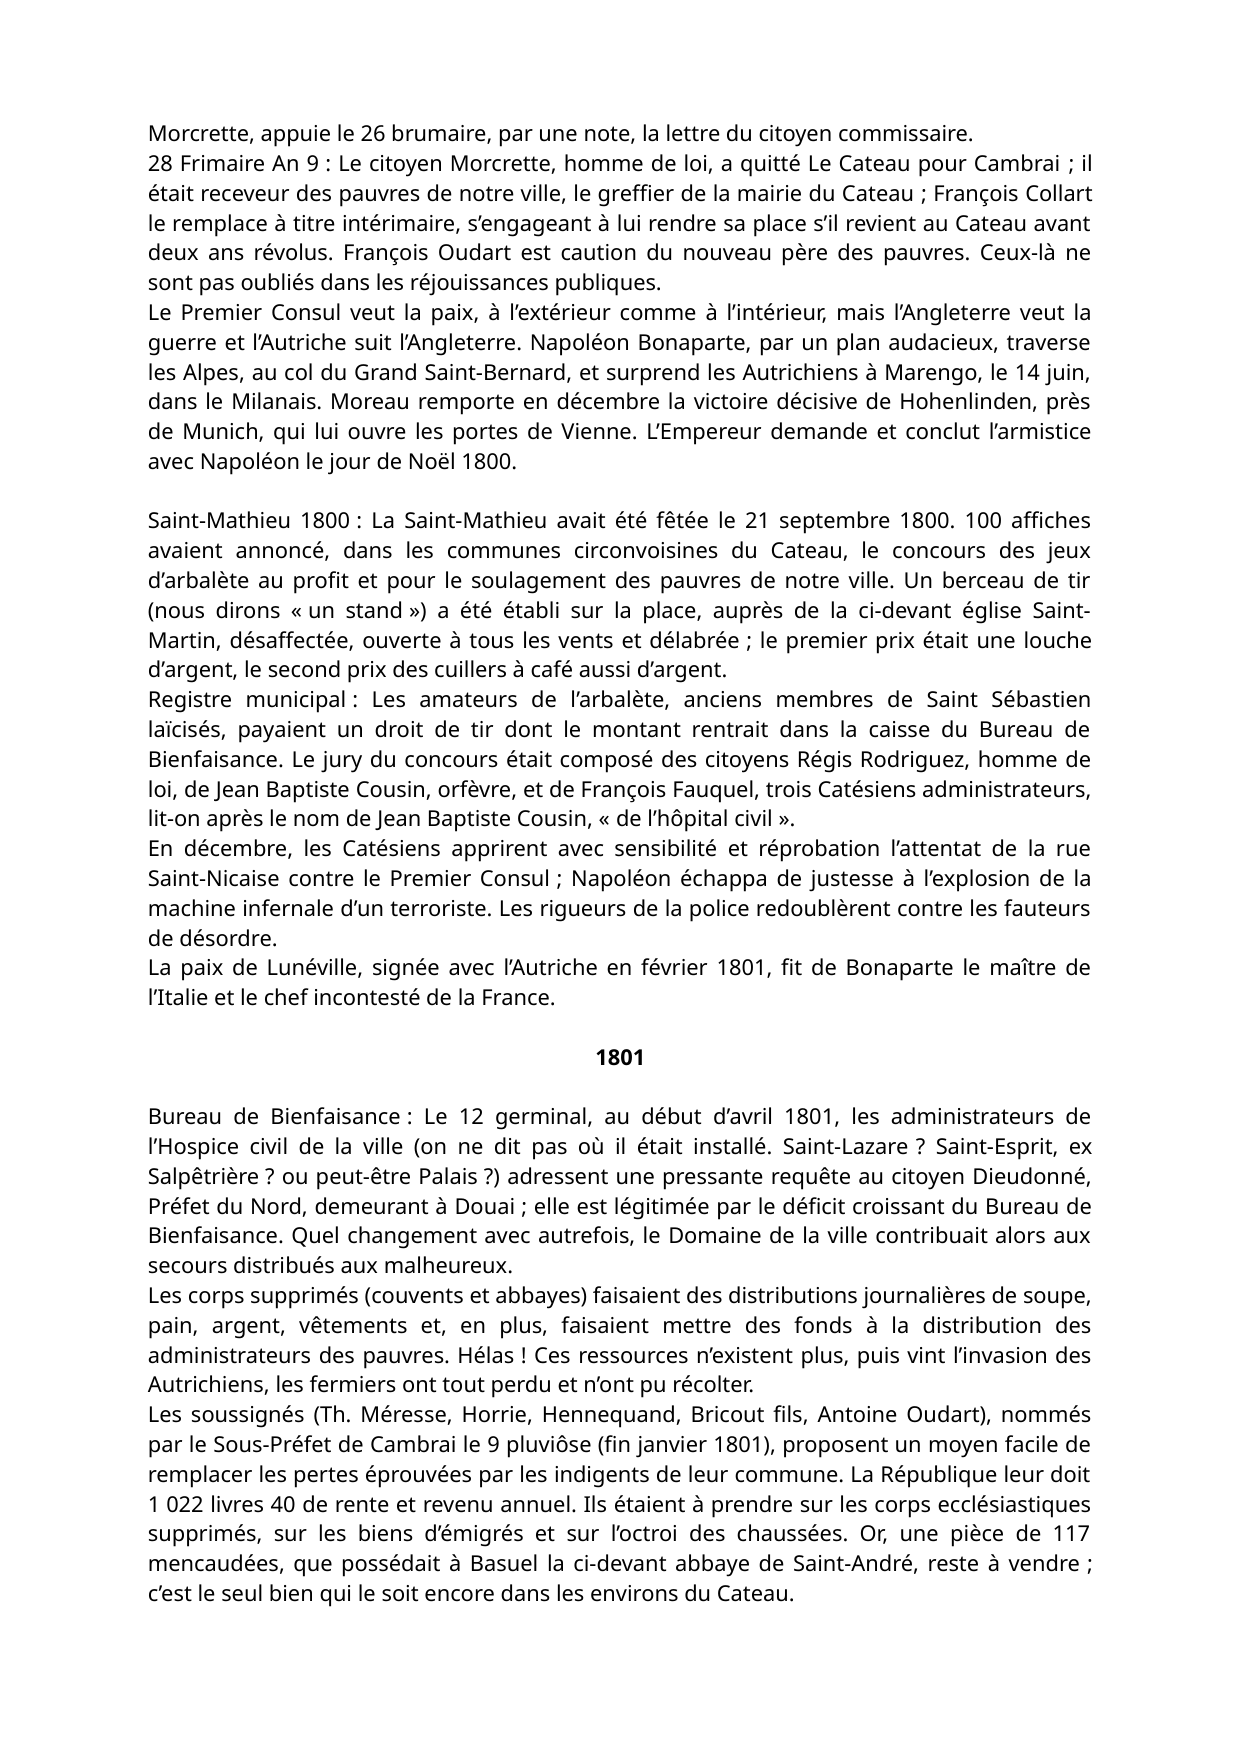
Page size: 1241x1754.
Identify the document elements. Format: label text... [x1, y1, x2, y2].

text Le Premier Consul veut la paix, à l’extérieur comme à l’intérieur, mais l’Angleterre veut la guerre et l’Autriche suit l’Angleterre. Napoléon Bonaparte, par un plan audacieux, traverse les Alpes, au col du Grand Saint-Bernard, et surprend les Autrichiens à Marengo, le 14 juin, dans le Milanais. Moreau remporte en décembre la victoire décisive de Hohenlinden, près de Munich, qui lui ouvre les portes de Vienne. L’Empereur demande et conclut l’armistice avec Napoléon le jour de Noël 1800. [148, 297, 1092, 476]
text En décembre, les Catésiens apprirent avec sensibilité et réprobation l’attentat de la rue Saint-Nicaise contre le Premier Consul ; Napoléon échappa de justesse à l’explosion de la machine infernale d’un terroriste. Les rigueurs de la police redoublèrent contre les fauteurs de désordre. [148, 833, 1092, 952]
text 28 Frimaire An 9 : Le citoyen Morcrette, homme de loi, a quitté Le Cateau pour Cambrai ; il était receveur des pauvres de notre ville, le greffier de la mairie du Cateau ; François Collart le remplace à titre intérimaire, s’engageant à lui rendre sa place s’il revient au Cateau avant deux ans révolus. François Oudart est caution du nouveau père des pauvres. Ceux-là ne sont pas oubliés dans les réjouissances publiques. [148, 148, 1092, 297]
text Registre municipal : Les amateurs de l’arbalète, anciens membres de Saint Sébastien laïcisés, payaient un droit de tir dont le montant rentrait dans la caisse du Bureau de Bienfaisance. Le jury du concours était composé des citoyens Régis Rodriguez, homme de loi, de Jean Baptiste Cousin, orfèvre, et de François Fauquel, trois Catésiens administrateurs, lit-on après le nom de Jean Baptiste Cousin, « de l’hôpital civil ». [148, 684, 1092, 833]
text Bureau de Bienfaisance : Le 12 germinal, au début d’avril 1801, les administrateurs de l’Hospice civil de la ville (on ne dit pas où il était installé. Saint-Lazare ? Saint-Esprit, ex Salpêtrière ? ou peut-être Palais ?) adressent une pressante requête au citoyen Dieudonné, Préfet du Nord, demeurant à Douai ; elle est légitimée par le déficit croissant du Bureau de Bienfaisance. Quel changement avec autrefois, le Domaine de la ville contribuait alors aux secours distribués aux malheureux. [148, 1101, 1092, 1280]
text La paix de Lunéville, signée avec l’Autriche en février 1801, fit de Bonaparte le maître de l’Italie et le chef incontesté de la France. [148, 952, 1092, 1012]
text 1801 [148, 1042, 1092, 1071]
text Saint-Mathieu 1800 : La Saint-Mathieu avait été fêtée le 21 septembre 1800. 100 affiches avaient annoncé, dans les communes circonvoisines du Cateau, le concours des jeux d’arbalète au profit et pour le soulagement des pauvres de notre ville. Un berceau de tir (nous dirons « un stand ») a été établi sur la place, auprès de la ci-devant église Saint-Martin, désaffectée, ouverte à tous les vents et délabrée ; le premier prix était une louche d’argent, le second prix des cuillers à café aussi d’argent. [148, 505, 1092, 684]
text Morcrette, appuie le 26 brumaire, par une note, la lettre du citoyen commissaire. [148, 118, 1092, 148]
text Les soussignés (Th. Méresse, Horrie, Hennequand, Bricout fils, Antoine Oudart), nommés par le Sous-Préfet de Cambrai le 9 pluviôse (fin janvier 1801), proposent un moyen facile de remplacer les pertes éprouvées par les indigents de leur commune. La République leur doit 1 022 livres 40 de rente et revenu annuel. Ils étaient à prendre sur les corps ecclésiastiques supprimés, sur les biens d’émigrés et sur l’octroi des chaussées. Or, une pièce de 117 mencaudées, que possédait à Basuel la ci-devant abbaye de Saint-André, reste à vendre ; c’est le seul bien qui le soit encore dans les environs du Cateau. [148, 1399, 1092, 1608]
text Les corps supprimés (couvents et abbayes) faisaient des distributions journalières de soupe, pain, argent, vêtements et, en plus, faisaient mettre des fonds à la distribution des administrateurs des pauvres. Hélas ! Ces ressources n’existent plus, puis vint l’invasion des Autrichiens, les fermiers ont tout perdu et n’ont pu récolter. [148, 1280, 1092, 1399]
